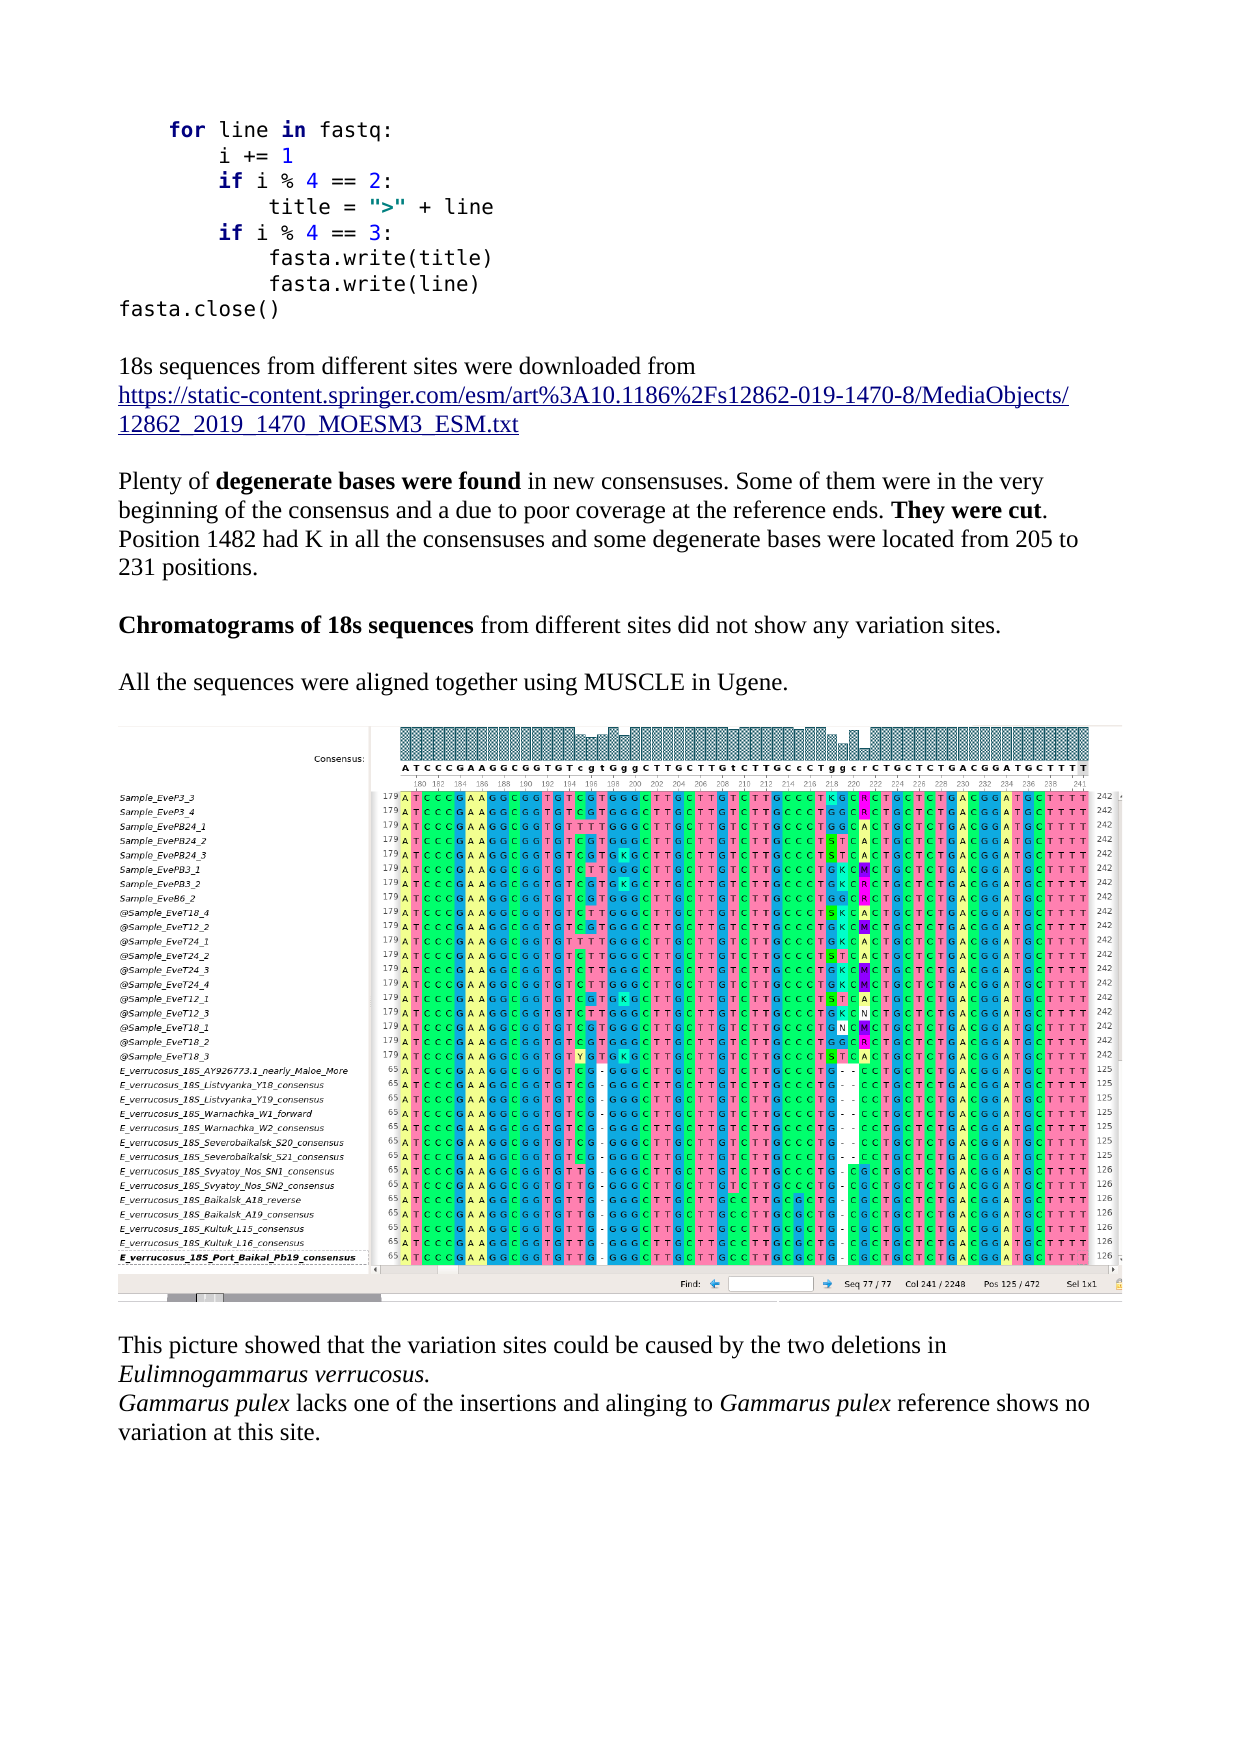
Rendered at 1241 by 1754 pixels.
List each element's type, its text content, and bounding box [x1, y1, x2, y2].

text title = ">" + line [118, 195, 1122, 221]
picture [118, 725, 1123, 1302]
text Position 1482 had K in all the consensuses and some degenerate bases were located from 205 to 231 positions. [118, 524, 1122, 581]
text Chromatograms of 18s sequences from different sites did not show any variation sites. [118, 610, 1122, 639]
text fasta.close() [118, 297, 1122, 322]
text for line in fastq: [118, 118, 1122, 144]
text Plenty of degenerate bases were found in new consensuses. Some of them were in the very beginning of the consensus and a due to poor coverage at the reference ends. They were cut. [118, 466, 1122, 524]
text i += 1 [118, 144, 1122, 169]
text fasta.write(title) [118, 246, 1122, 272]
text Gammarus pulex lacks one of the insertions and alinging to Gammarus pulex reference shows no variation at this site. [118, 1388, 1122, 1445]
text if i % 4 == 2: [118, 169, 1122, 195]
text fasta.write(line) [118, 272, 1122, 297]
text All the sequences were aligned together using MUSCLE in Ugene. [118, 667, 1122, 696]
text 18s sequences from different sites were downloaded from https://static-content.springer.com/esm/art%3A10.1186%2Fs12862-019-1470-8/MediaObjects/12862_2019_1470_MOESM3_ESM.txt [118, 351, 1122, 437]
text if i % 4 == 3: [118, 221, 1122, 246]
text This picture showed that the variation sites could be caused by the two deletions in Eulimnogammarus verrucosus. [118, 1330, 1122, 1388]
